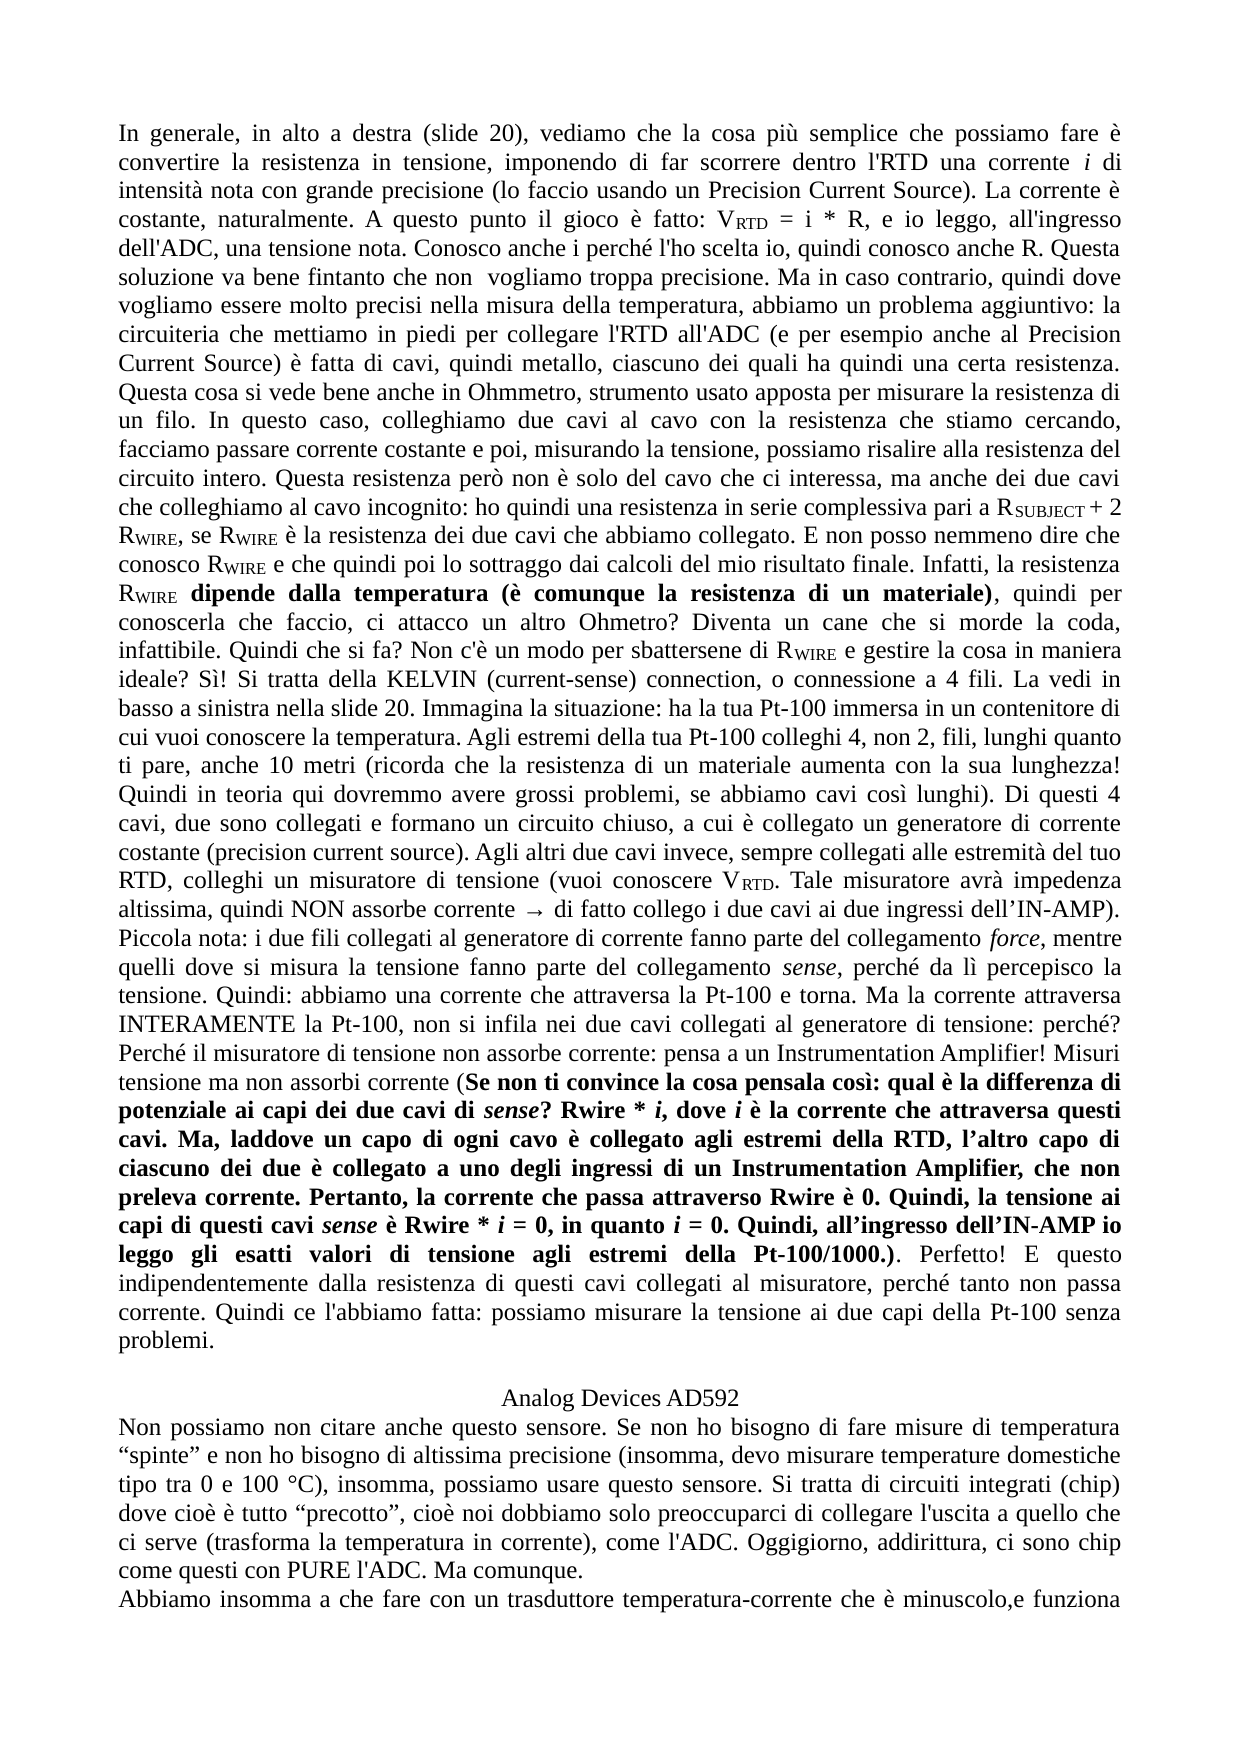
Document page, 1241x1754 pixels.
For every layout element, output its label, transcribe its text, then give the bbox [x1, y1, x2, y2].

text Analog Devices AD592 [118, 1383, 1122, 1412]
text Non possiamo non citare anche questo sensore. Se non ho bisogno di fare misure di temperatura “spinte” e non ho bisogno di altissima precisione (insomma, devo misurare temperature domestiche tipo tra 0 e 100 °C), insomma, possiamo usare questo sensore. Si tratta di circuiti integrati (chip) dove cioè è tutto “precotto”, cioè noi dobbiamo solo preoccuparci di collegare l'uscita a quello che ci serve (trasforma la temperatura in corrente), come l'ADC. Oggigiorno, addirittura, ci sono chip come questi con PURE l'ADC. Ma comunque. [118, 1412, 1122, 1584]
text Abbiamo insomma a che fare con un trasduttore temperatura-corrente che è minuscolo,e funziona [118, 1584, 1122, 1613]
text In generale, in alto a destra (slide 20), vediamo che la cosa più semplice che possiamo fare è convertire la resistenza in tensione, imponendo di far scorrere dentro l'RTD una corrente i di intensità nota con grande precisione (lo faccio usando un Precision Current Source). La corrente è costante, naturalmente. A questo punto il gioco è fatto: VRTD = i * R, e io leggo, all'ingresso dell'ADC, una tensione nota. Conosco anche i perché l'ho scelta io, quindi conosco anche R. Questa soluzione va bene fintanto che non vogliamo troppa precisione. Ma in caso contrario, quindi dove vogliamo essere molto precisi nella misura della temperatura, abbiamo un problema aggiuntivo: la circuiteria che mettiamo in piedi per collegare l'RTD all'ADC (e per esempio anche al Precision Current Source) è fatta di cavi, quindi metallo, ciascuno dei quali ha quindi una certa resistenza. Questa cosa si vede bene anche in Ohmmetro, strumento usato apposta per misurare la resistenza di un filo. In questo caso, colleghiamo due cavi al cavo con la resistenza che stiamo cercando, facciamo passare corrente costante e poi, misurando la tensione, possiamo risalire alla resistenza del circuito intero. Questa resistenza però non è solo del cavo che ci interessa, ma anche dei due cavi che colleghiamo al cavo incognito: ho quindi una resistenza in serie complessiva pari a RSUBJECT + 2 RWIRE, se RWIRE è la resistenza dei due cavi che abbiamo collegato. E non posso nemmeno dire che conosco RWIRE e che quindi poi lo sottraggo dai calcoli del mio risultato finale. Infatti, la resistenza RWIRE dipende dalla temperatura (è comunque la resistenza di un materiale), quindi per conoscerla che faccio, ci attacco un altro Ohmetro? Diventa un cane che si morde la coda, infattibile. Quindi che si fa? Non c'è un modo per sbattersene di RWIRE e gestire la cosa in maniera ideale? Sì! Si tratta della KELVIN (current-sense) connection, o connessione a 4 fili. La vedi in basso a sinistra nella slide 20. Immagina la situazione: ha la tua Pt-100 immersa in un contenitore di cui vuoi conoscere la temperatura. Agli estremi della tua Pt-100 colleghi 4, non 2, fili, lunghi quanto ti pare, anche 10 metri (ricorda che la resistenza di un materiale aumenta con la sua lunghezza! Quindi in teoria qui dovremmo avere grossi problemi, se abbiamo cavi così lunghi). Di questi 4 cavi, due sono collegati e formano un circuito chiuso, a cui è collegato un generatore di corrente costante (precision current source). Agli altri due cavi invece, sempre collegati alle estremità del tuo RTD, colleghi un misuratore di tensione (vuoi conoscere VRTD. Tale misuratore avrà impedenza altissima, quindi NON assorbe corrente → di fatto collego i due cavi ai due ingressi dell’IN-AMP). Piccola nota: i due fili collegati al generatore di corrente fanno parte del collegamento force, mentre quelli dove si misura la tensione fanno parte del collegamento sense, perché da lì percepisco la tensione. Quindi: abbiamo una corrente che attraversa la Pt-100 e torna. Ma la corrente attraversa INTERAMENTE la Pt-100, non si infila nei due cavi collegati al generatore di tensione: perché? Perché il misuratore di tensione non assorbe corrente: pensa a un Instrumentation Amplifier! Misuri tensione ma non assorbi corrente (Se non ti convince la cosa pensala così: qual è la differenza di potenziale ai capi dei due cavi di sense? Rwire * i, dove i è la corrente che attraversa questi cavi. Ma, laddove un capo di ogni cavo è collegato agli estremi della RTD, l’altro capo di ciascuno dei due è collegato a uno degli ingressi di un Instrumentation Amplifier, che non preleva corrente. Pertanto, la corrente che passa attraverso Rwire è 0. Quindi, la tensione ai capi di questi cavi sense è Rwire * i = 0, in quanto i = 0. Quindi, all’ingresso dell’IN-AMP io leggo gli esatti valori di tensione agli estremi della Pt-100/1000.). Perfetto! E questo indipendentemente dalla resistenza di questi cavi collegati al misuratore, perché tanto non passa corrente. Quindi ce l'abbiamo fatta: possiamo misurare la tensione ai due capi della Pt-100 senza problemi. [118, 118, 1122, 1354]
